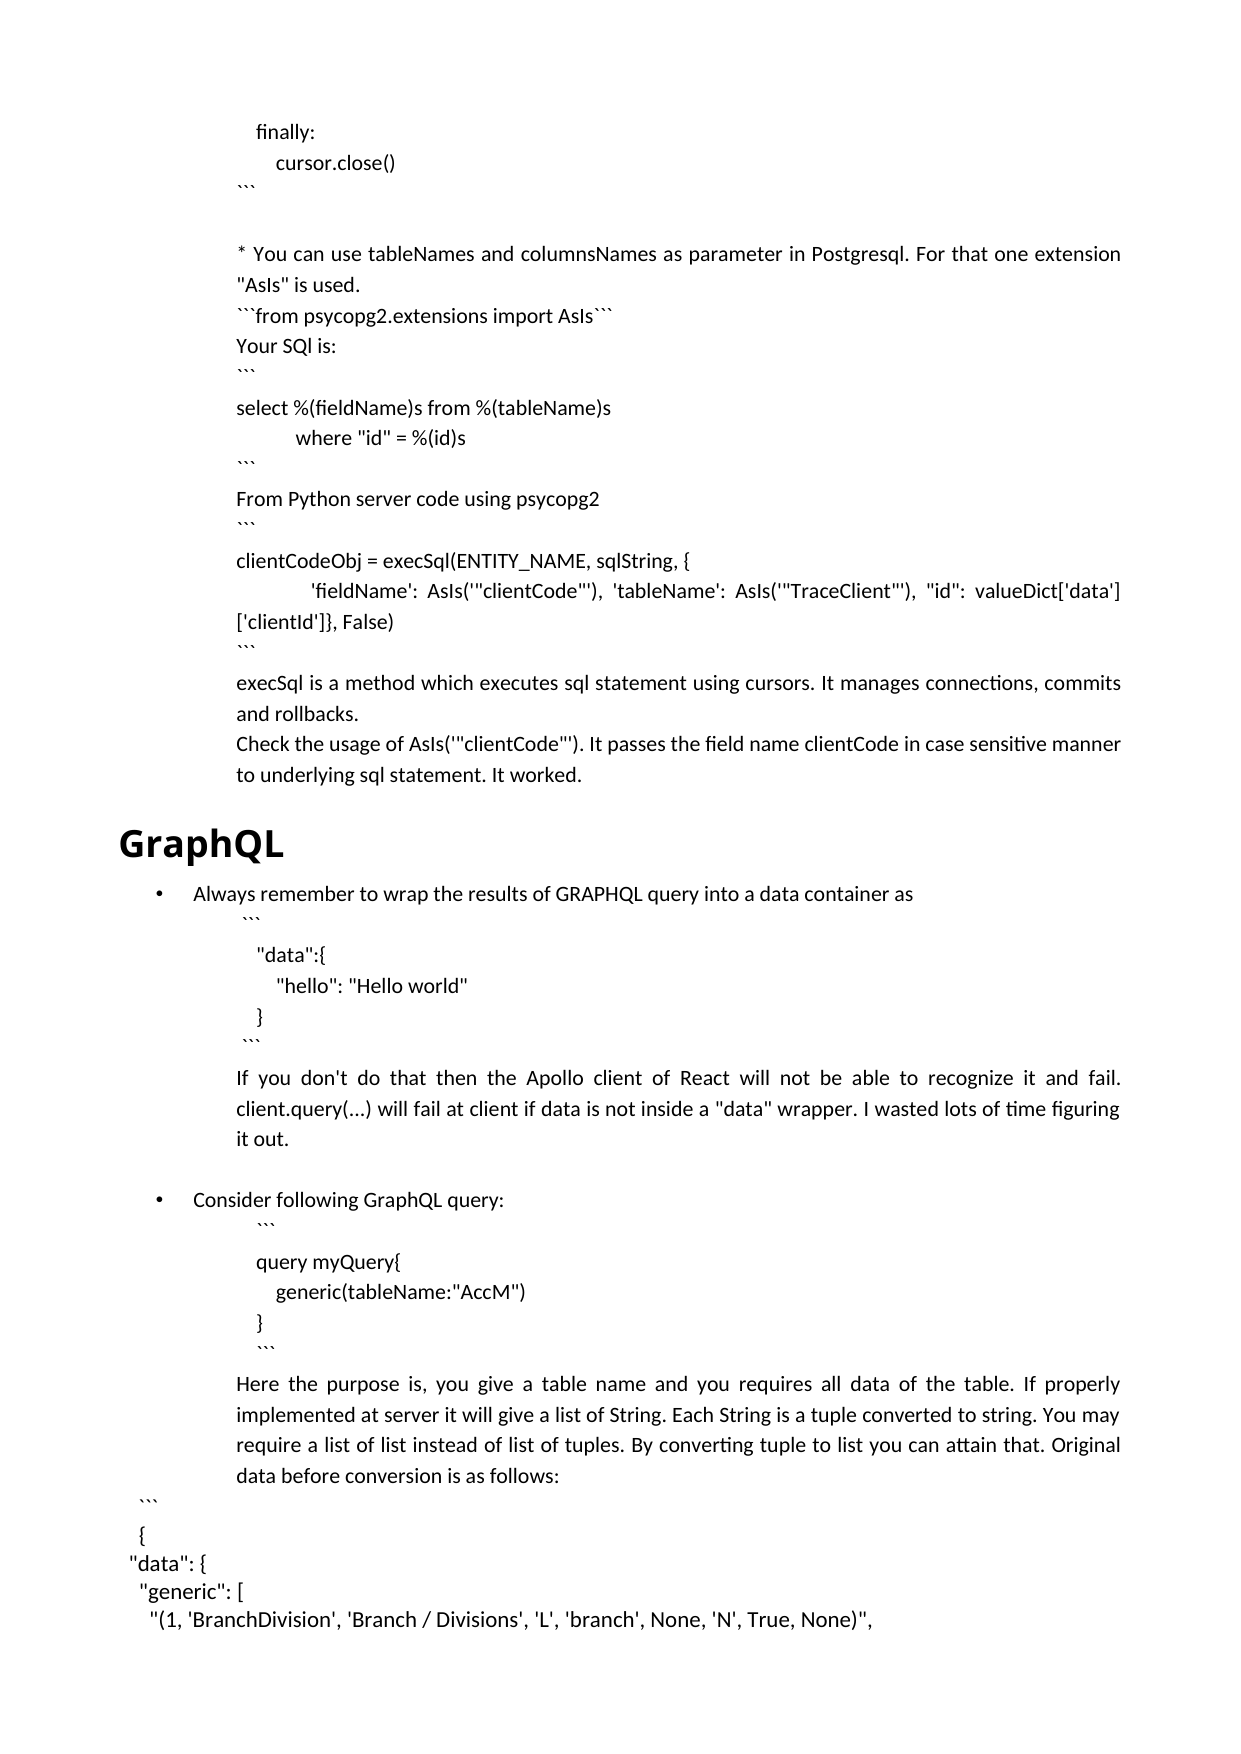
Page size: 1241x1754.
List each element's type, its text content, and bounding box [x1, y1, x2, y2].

text ``` [236, 455, 1122, 482]
text ``` [236, 179, 1122, 206]
text cursor.close() [236, 149, 1122, 175]
text ``` [236, 516, 1122, 543]
text ``` [118, 1493, 1122, 1521]
text "generic": [ [118, 1577, 1122, 1605]
text ``` [236, 1217, 1122, 1244]
text } [236, 1003, 1122, 1029]
text } [236, 1309, 1122, 1336]
text { [118, 1521, 1122, 1549]
text query myQuery{ [236, 1248, 1122, 1274]
text Check the usage of AsIs('"clientCode"'). It passes the field name clientCode in case sensitive manner to underlying sql statement. It worked. [236, 731, 1122, 788]
text ``` [236, 639, 1122, 665]
text Here the purpose is, you give a table name and you requires all data of the table. If properly implemented at server it will give a list of String. Each String is a tuple converted to string. You may require a list of list instead of list of tuples. By converting tuple to list you can attain that. Original data before conversion is as follows: [236, 1370, 1122, 1489]
text "data": { [118, 1549, 1122, 1577]
text ``` [236, 1033, 1122, 1060]
text "hello": "Hello world" [236, 972, 1122, 999]
list Consider following GraphQL query: [156, 1187, 1122, 1213]
subtitle GraphQL [118, 817, 1122, 868]
text ``` [236, 911, 1122, 938]
text Your SQl is: [236, 332, 1122, 359]
text "data":{ [236, 942, 1122, 968]
text "(1, 'BranchDivision', 'Branch / Divisions', 'L', 'branch', None, 'N', True, None)", [118, 1605, 1122, 1633]
text 'fieldName': AsIs('"clientCode"'), 'tableName': AsIs('"TraceClient"'), "id": valueDict['data']['clientId']}, False) [236, 577, 1122, 635]
text generic(tableName:"AccM") [236, 1278, 1122, 1305]
text ``` [236, 363, 1122, 390]
text From Python server code using psycopg2 [236, 486, 1122, 512]
text where "id" = %(id)s [236, 424, 1122, 451]
text clientCodeObj = execSql(ENTITY_NAME, sqlString, { [236, 547, 1122, 573]
text finally: [236, 118, 1122, 145]
text ``` [236, 1340, 1122, 1366]
text If you don't do that then the Apollo client of React will not be able to recognize it and fail. client.query(...) will fail at client if data is not inside a "data" wrapper. I wasted lots of time figuring it out. [236, 1064, 1122, 1152]
list Always remember to wrap the results of GRAPHQL query into a data container as [156, 880, 1122, 907]
text execSql is a method which executes sql statement using cursors. It manages connections, commits and rollbacks. [236, 669, 1122, 727]
text * You can use tableNames and columnsNames as parameter in Postgresql. For that one extension "AsIs" is used. [236, 241, 1122, 298]
text select %(fieldName)s from %(tableName)s [236, 394, 1122, 420]
text ```from psycopg2.extensions import AsIs``` [236, 302, 1122, 328]
